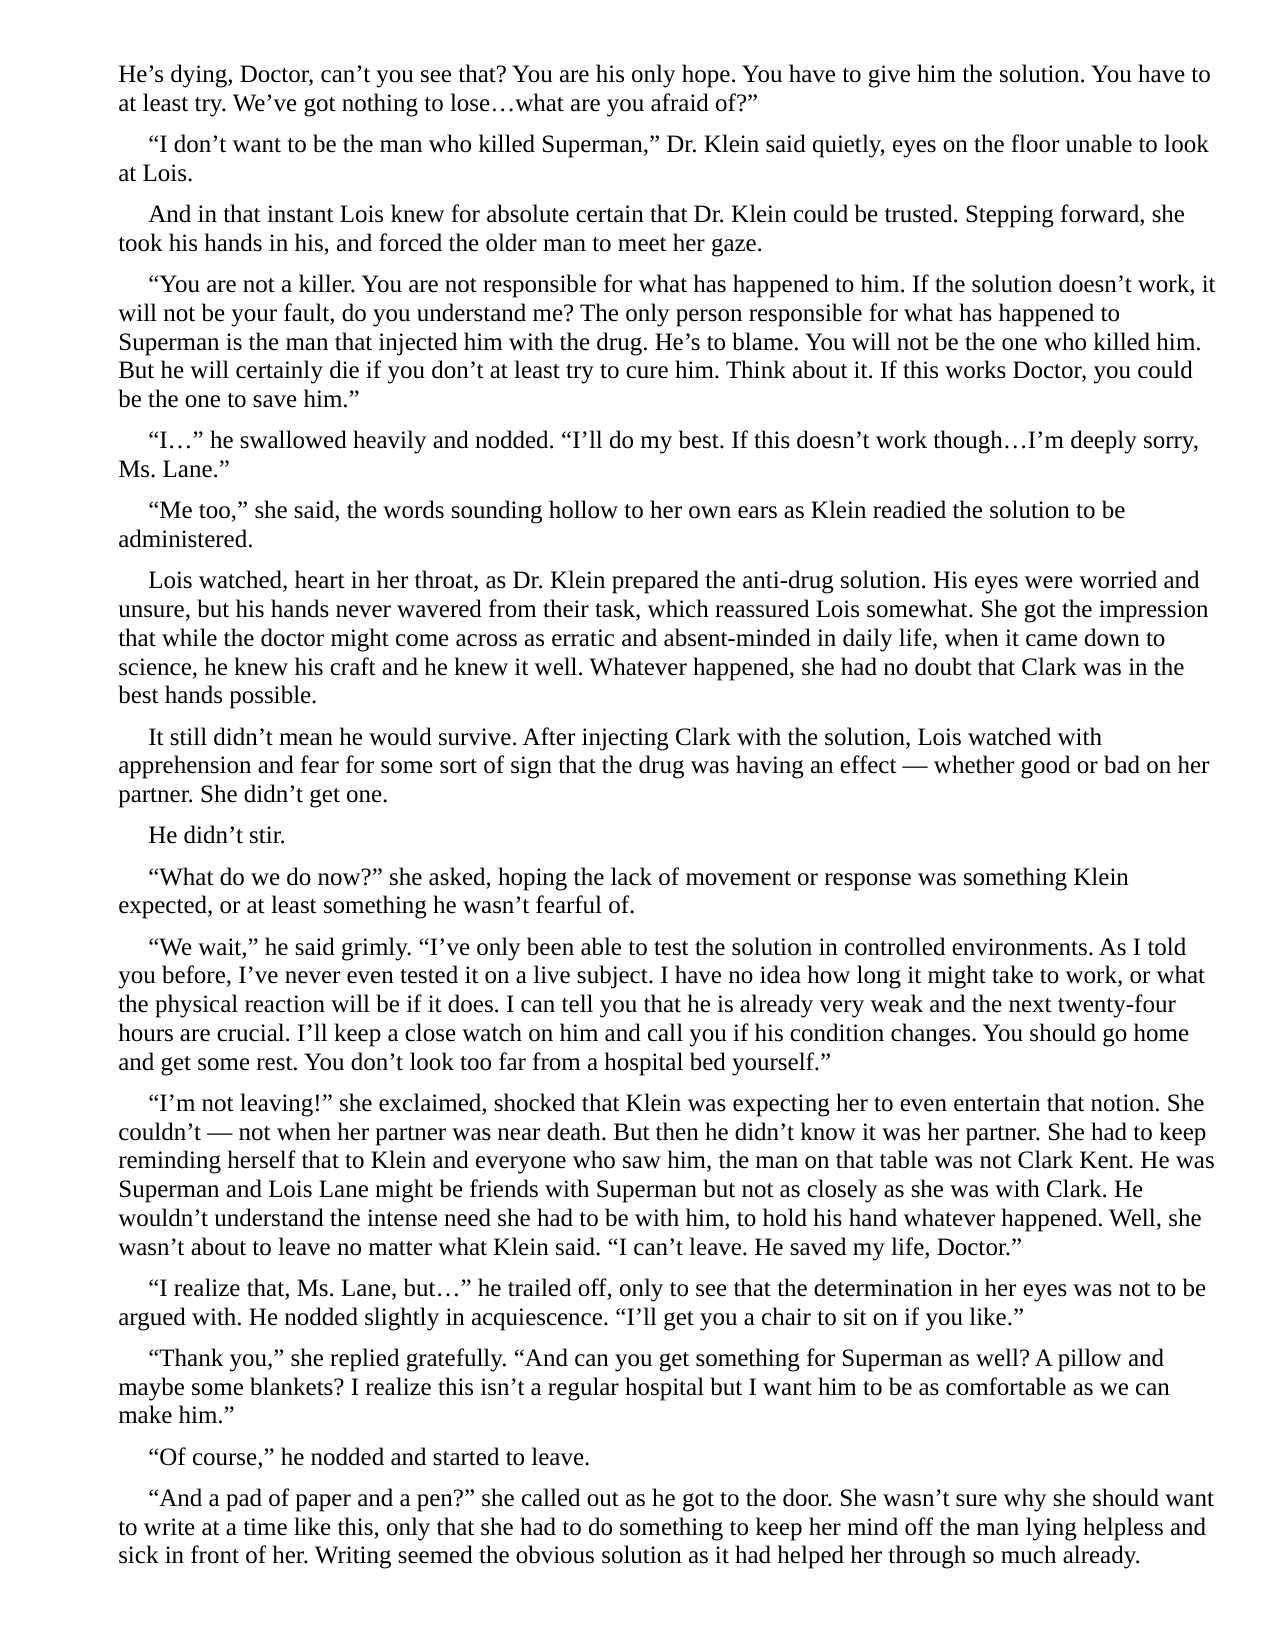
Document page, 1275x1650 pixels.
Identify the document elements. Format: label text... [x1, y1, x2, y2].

text He didn’t stir. [118, 820, 1216, 849]
text “You are not a killer. You are not responsible for what has happened to him. If the solution doesn’t work, it will not be your fault, do you understand me? The only person responsible for what has happened to Superman is the man that injected him with the drug. He’s to blame. You will not be the one who killed him. But he will certainly die if you don’t at least try to cure him. Think about it. If this works Doctor, you could be the one to save him.” [118, 269, 1216, 413]
text “I don’t want to be the man who killed Superman,” Dr. Klein said quietly, eyes on the floor unable to look at Lois. [118, 129, 1216, 187]
text “Me too,” she said, the words sounding hollow to her own ears as Klein readied the solution to be administered. [118, 495, 1216, 553]
text “I…” he swallowed heavily and nodded. “I’ll do my best. If this doesn’t work though…I’m deeply sorry, Ms. Lane.” [118, 425, 1216, 483]
text “Thank you,” she replied gratefully. “And can you get something for Superman as well? A pillow and maybe some blankets? I realize this isn’t a regular hospital but I want him to be as comfortable as we can make him.” [118, 1343, 1216, 1429]
text It still didn’t mean he would survive. After injecting Clark with the solution, Lois watched with apprehension and fear for some sort of sign that the drug was having an effect — whether good or bad on her partner. She didn’t get one. [118, 722, 1216, 808]
text “We wait,” he said grimly. “I’ve only been able to test the solution in controlled environments. As I told you before, I’ve never even tested it on a live subject. I have no idea how long it might take to work, or what the physical reaction will be if it does. I can tell you that he is already very weak and the next twenty-four hours are crucial. I’ll keep a close watch on him and call you if his condition changes. You should go home and get some rest. You don’t look too far from a hospital bed yourself.” [118, 932, 1216, 1075]
text “What do we do now?” she asked, hoping the lack of movement or response was something Klein expected, or at least something he wasn’t fearful of. [118, 862, 1216, 919]
text “I realize that, Ms. Lane, but…” he trailed off, only to see that the determination in her eyes was not to be argued with. He nodded slightly in acquiescence. “I’ll get you a chair to sit on if you like.” [118, 1273, 1216, 1330]
text And in that instant Lois knew for absolute certain that Dr. Klein could be trusted. Stepping forward, she took his hands in his, and forced the older man to meet her gaze. [118, 199, 1216, 257]
text “I’m not leaving!” she exclaimed, shocked that Klein was expecting her to even entertain that notion. She couldn’t — not when her partner was near death. But then he didn’t know it was her partner. She had to keep reminding herself that to Klein and everyone who saw him, the man on that table was not Clark Kent. He was Superman and Lois Lane might be friends with Superman but not as closely as she was with Clark. He wouldn’t understand the intense need she had to be with him, to hold his hand whatever happened. Well, she wasn’t about to leave no matter what Klein said. “I can’t leave. He saved my life, Doctor.” [118, 1088, 1216, 1260]
text “And a pad of paper and a pen?” she called out as he got to the door. She wasn’t sure why she should want to write at a time like this, only that she had to do something to keep her mind off the man lying helpless and sick in front of her. Writing seemed the obvious solution as it had helped her through so much already. [118, 1483, 1216, 1569]
text He’s dying, Doctor, can’t you see that? You are his only hope. You have to give him the solution. You have to at least try. We’ve got nothing to lose…what are you afraid of?” [118, 59, 1216, 117]
text Lois watched, heart in her throat, as Dr. Klein prepared the anti-drug solution. His eyes were worried and unsure, but his hands never wavered from their task, which reassured Lois somewhat. She got the impression that while the doctor might come across as erratic and absent-minded in daily life, when it came down to science, he knew his craft and he knew it well. Whatever happened, she had no doubt that Clark was in the best hands possible. [118, 565, 1216, 709]
text “Of course,” he nodded and started to leave. [118, 1442, 1216, 1470]
